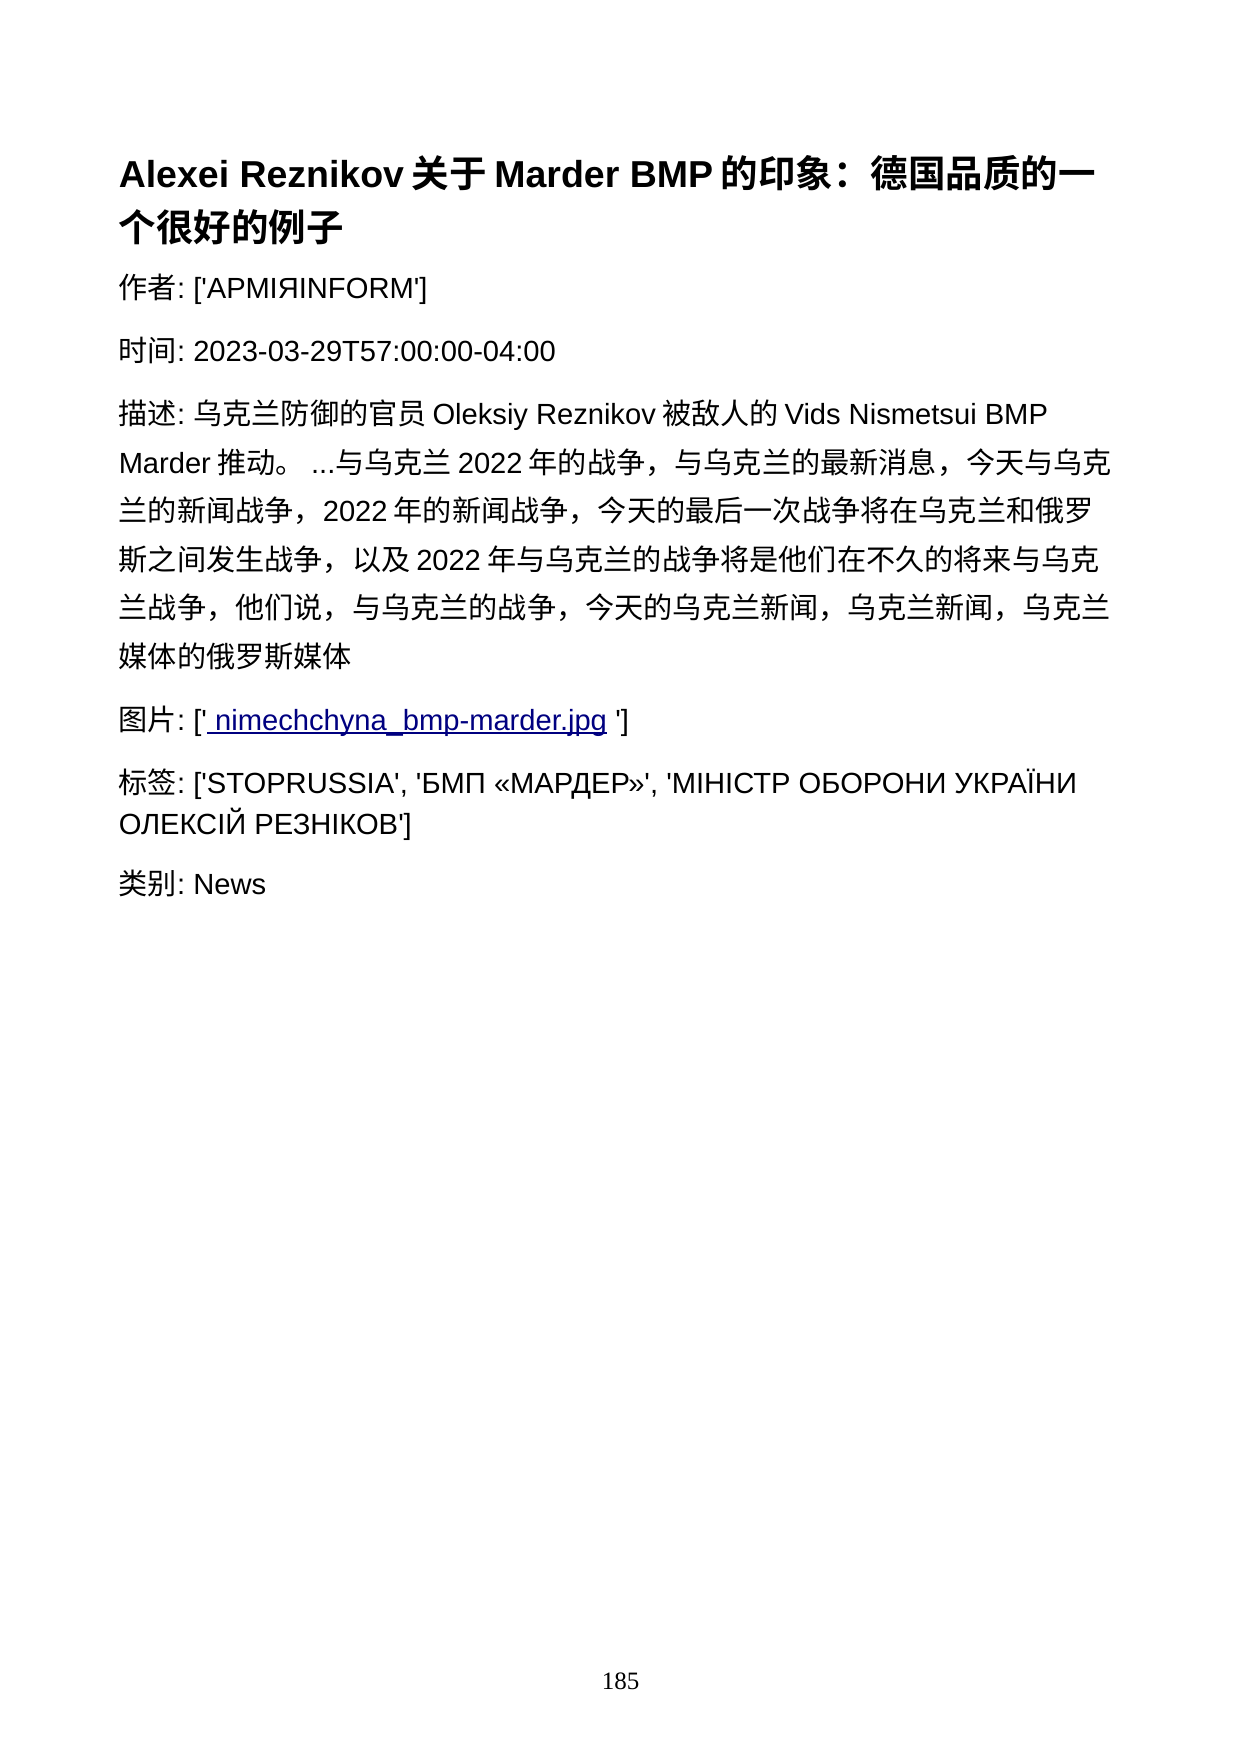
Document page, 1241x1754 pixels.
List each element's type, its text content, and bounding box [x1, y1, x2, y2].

text 类别: News [118, 860, 1122, 902]
subtitle Alexei Reznikov关于Marder BMP的印象：德国品质的一个很好的例子 [118, 143, 1122, 252]
text 标签: ['STOPRUSSIA', 'БМП «МАРДЕР»', 'МІНІСТР ОБОРОНИ УКРАЇНИ ОЛЕКСІЙ РЕЗНІКОВ'] [118, 760, 1122, 841]
text 时间: 2023-03-29T57:00:00-04:00 [118, 328, 1122, 370]
text 描述: 乌克兰防御的官员Oleksiy Reznikov被敌人的Vids Nismetsui BMP Marder推动。 ...与乌克兰2022年的战争，与乌克兰的最新消息，今天与乌克兰的新闻战争，2022年的新闻战争，今天的最后一次战争将在乌克兰和俄罗斯之间发生战争，以及2022年与乌克兰的战争将是他们在不久的将来与乌克兰战争，他们说，与乌克兰的战争，今天的乌克兰新闻，乌克兰新闻，乌克兰媒体的俄罗斯媒体 [118, 391, 1122, 676]
text 作者: ['АРМІЯINFORM'] [118, 264, 1122, 307]
text 图片: [' nimechchyna_bmp-marder.jpg '] [118, 697, 1122, 739]
